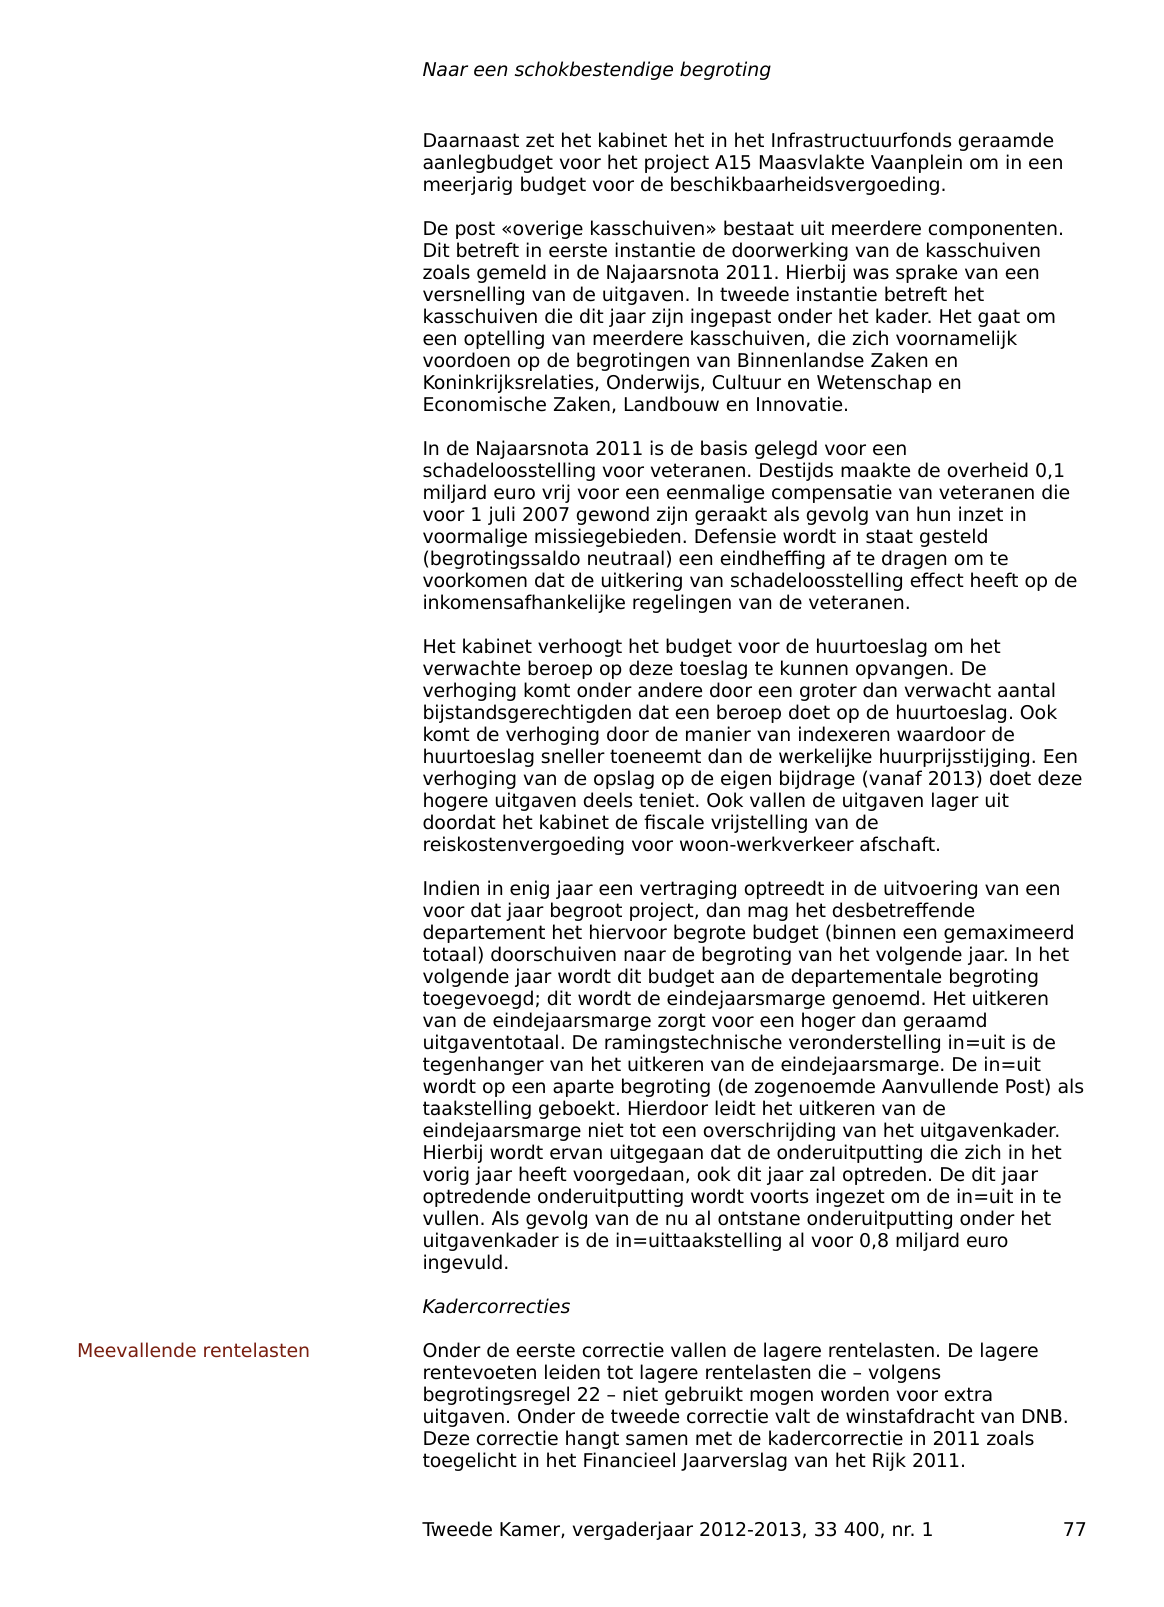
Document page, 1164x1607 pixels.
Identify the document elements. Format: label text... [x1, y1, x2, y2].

subtitle Kadercorrecties [422, 1296, 1087, 1318]
text In de Najaarsnota 2011 is de basis gelegd voor een schadeloosstelling voor veteranen. Destijds maakte de overheid 0,1 miljard euro vrij voor een eenmalige compensatie van veteranen die voor 1 juli 2007 gewond zijn geraakt als gevolg van hun inzet in voormalige missiegebieden. Defensie wordt in staat gesteld (begrotingssaldo neutraal) een eindheffing af te dragen om te voorkomen dat de uitkering van schadeloosstelling effect heeft op de inkomensafhankelijke regelingen van de veteranen. [422, 438, 1087, 614]
text Daarnaast zet het kabinet het in het Infrastructuurfonds geraamde aanlegbudget voor het project A15 Maasvlakte Vaanplein om in een meerjarig budget voor de beschikbaarheidsvergoeding. [422, 130, 1087, 196]
text De post «overige kasschuiven» bestaat uit meerdere componenten. Dit betreft in eerste instantie de doorwerking van de kasschuiven zoals gemeld in de Najaarsnota 2011. Hierbij was sprake van een versnelling van de uitgaven. In tweede instantie betreft het kasschuiven die dit jaar zijn ingepast onder het kader. Het gaat om een optelling van meerdere kasschuiven, die zich voornamelijk voordoen op de begrotingen van Binnenlandse Zaken en Koninkrijksrelaties, Onderwijs, Cultuur en Wetenschap en Economische Zaken, Landbouw en Innovatie. [422, 218, 1087, 416]
text Meevallende rentelasten [77, 1340, 399, 1362]
text Onder de eerste correctie vallen de lagere rentelasten. De lagere rentevoeten leiden tot lagere rentelasten die – volgens begrotingsregel 22 – niet gebruikt mogen worden voor extra uitgaven. Onder de tweede correctie valt de winstafdracht van DNB. Deze correctie hangt samen met de kadercorrectie in 2011 zoals toegelicht in het Financieel Jaarverslag van het Rijk 2011. [422, 1340, 1087, 1472]
text Indien in enig jaar een vertraging optreedt in de uitvoering van een voor dat jaar begroot project, dan mag het desbetreffende departement het hiervoor begrote budget (binnen een gemaximeerd totaal) doorschuiven naar de begroting van het volgende jaar. In het volgende jaar wordt dit budget aan de departementale begroting toegevoegd; dit wordt de eindejaarsmarge genoemd. Het uitkeren van de eindejaarsmarge zorgt voor een hoger dan geraamd uitgaventotaal. De ramingstechnische veronderstelling in=uit is de tegenhanger van het uitkeren van de eindejaarsmarge. De in=uit wordt op een aparte begroting (de zogenoemde Aanvullende Post) als taakstelling geboekt. Hierdoor leidt het uitkeren van de eindejaarsmarge niet tot een overschrijding van het uitgavenkader. Hierbij wordt ervan uitgegaan dat de onderuitputting die zich in het vorig jaar heeft voorgedaan, ook dit jaar zal optreden. De dit jaar optredende onderuitputting wordt voorts ingezet om de in=uit in te vullen. Als gevolg van de nu al ontstane onderuitputting onder het uitgavenkader is de in=uittaakstelling al voor 0,8 miljard euro ingevuld. [422, 878, 1087, 1274]
text Het kabinet verhoogt het budget voor de huurtoeslag om het verwachte beroep op deze toeslag te kunnen opvangen. De verhoging komt onder andere door een groter dan verwacht aantal bijstandsgerechtigden dat een beroep doet op de huurtoeslag. Ook komt de verhoging door de manier van indexeren waardoor de huurtoeslag sneller toeneemt dan de werkelijke huurprijsstijging. Een verhoging van de opslag op de eigen bijdrage (vanaf 2013) doet deze hogere uitgaven deels teniet. Ook vallen de uitgaven lager uit doordat het kabinet de fiscale vrijstelling van de reiskostenvergoeding voor woon-werkverkeer afschaft. [422, 636, 1087, 856]
